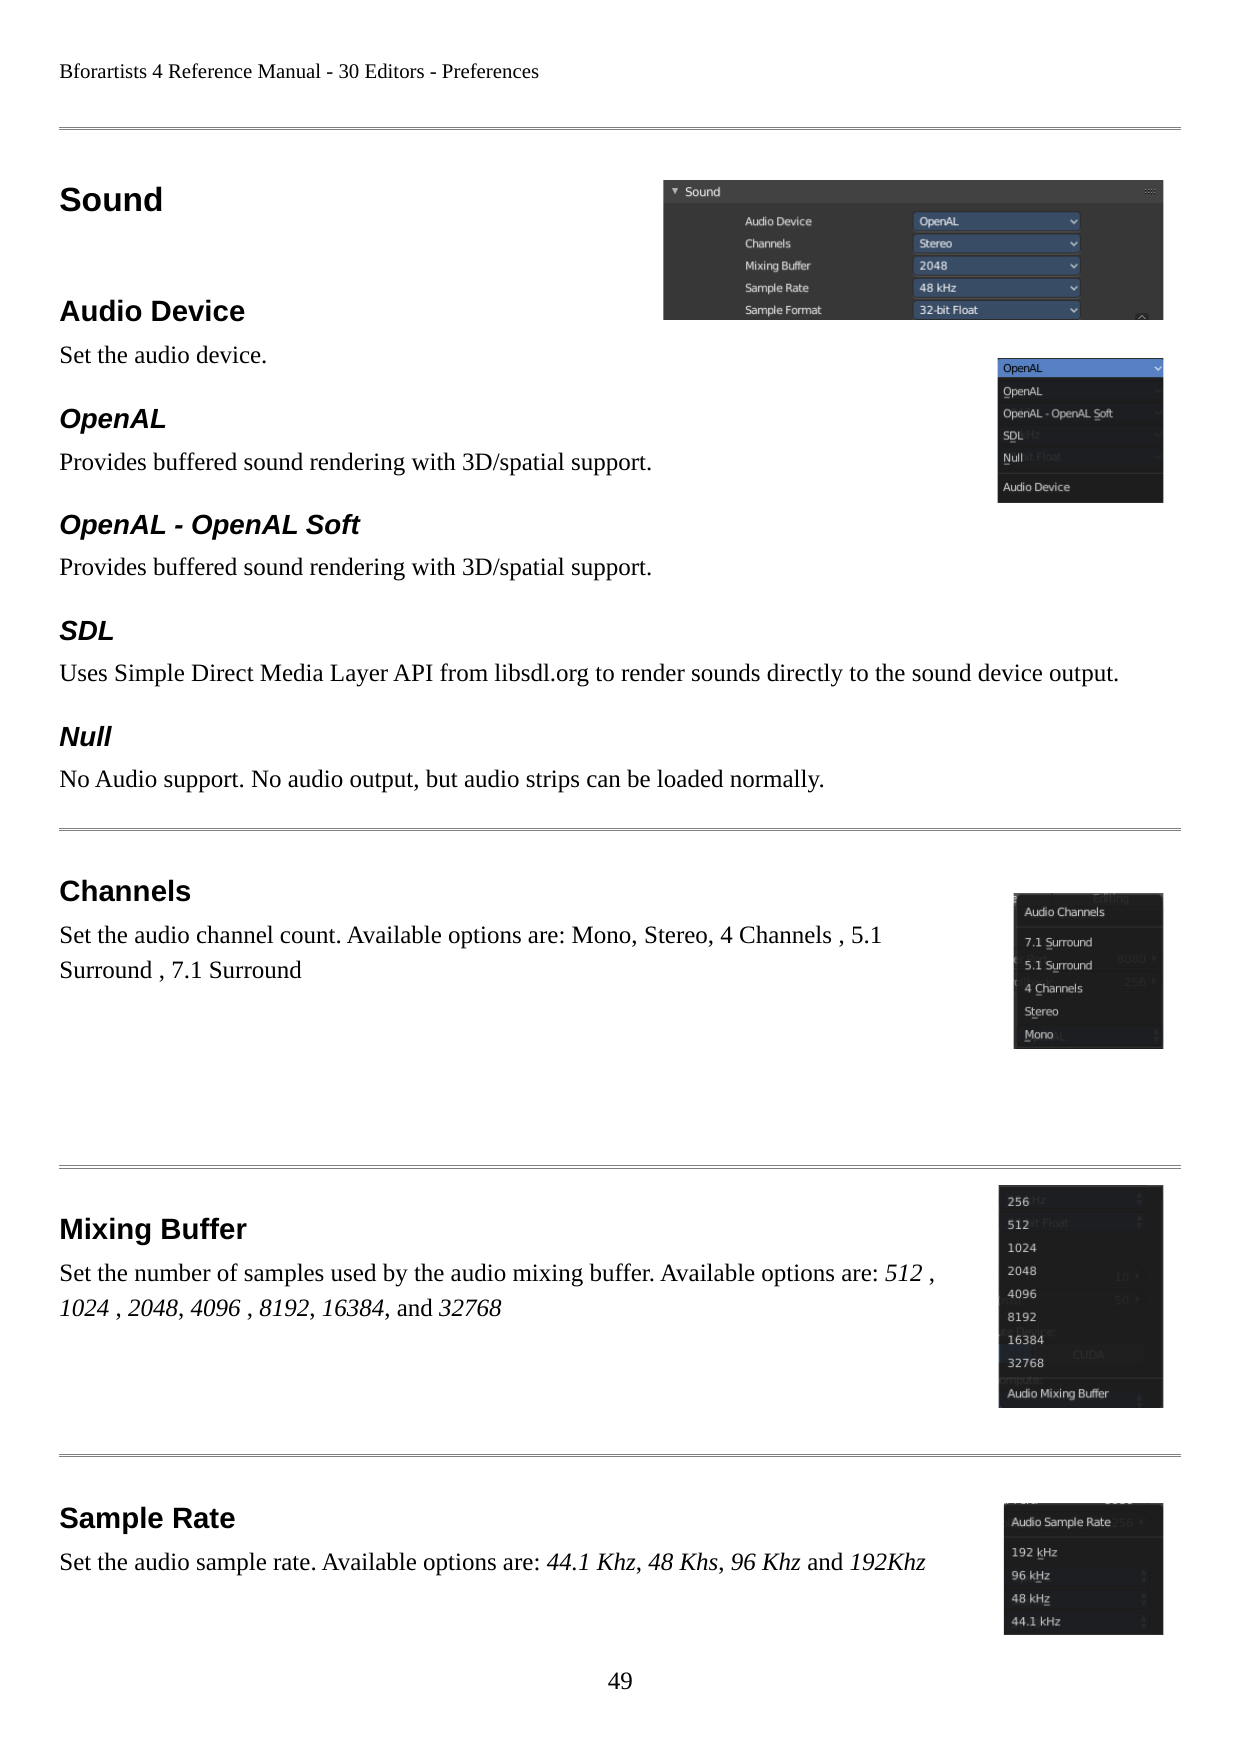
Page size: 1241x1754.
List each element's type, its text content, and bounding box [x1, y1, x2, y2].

text Provides buffered sound rendering with 3D/spatial support. [59, 552, 1181, 581]
subtitle OpenAL - OpenAL Soft [59, 508, 1181, 540]
picture [663, 180, 1164, 320]
subtitle Null [59, 720, 1181, 752]
text No Audio support. No audio output, but audio strips can be loaded normally. [59, 764, 1181, 793]
subtitle Sample Rate [59, 1501, 1181, 1534]
picture [1003, 1503, 1164, 1635]
picture [1013, 893, 1164, 1049]
subtitle Sound [59, 179, 1181, 218]
subtitle [1164, 1212, 1181, 1246]
text Uses Simple Direct Media Layer API from libsdl.org to render sounds directly to the sound device output. [59, 658, 1181, 687]
subtitle Audio Device [59, 294, 1181, 328]
text Set the number of samples used by the audio mixing buffer. Available options are: 512 , 1024 , 2048, 4096 , 8192, 16384, and 32768 [59, 1258, 998, 1321]
subtitle OpenAL [59, 402, 997, 434]
subtitle [1164, 402, 1181, 434]
subtitle SDL [59, 614, 1181, 646]
text Set the audio device. [59, 341, 1181, 369]
text Provides buffered sound rendering with 3D/spatial support. [59, 447, 997, 475]
picture [998, 1185, 1164, 1408]
subtitle Channels [59, 874, 1181, 908]
picture [997, 358, 1164, 503]
text Set the audio channel count. Available options are: Mono, Stereo, 4 Channels , 5.1 Surround , 7.1 Surround [59, 920, 1013, 984]
subtitle Mixing Buffer [59, 1212, 998, 1246]
text Set the audio sample rate. Available options are: 44.1 Khz, 48 Khs, 96 Khz and 192Khz [59, 1547, 1003, 1576]
